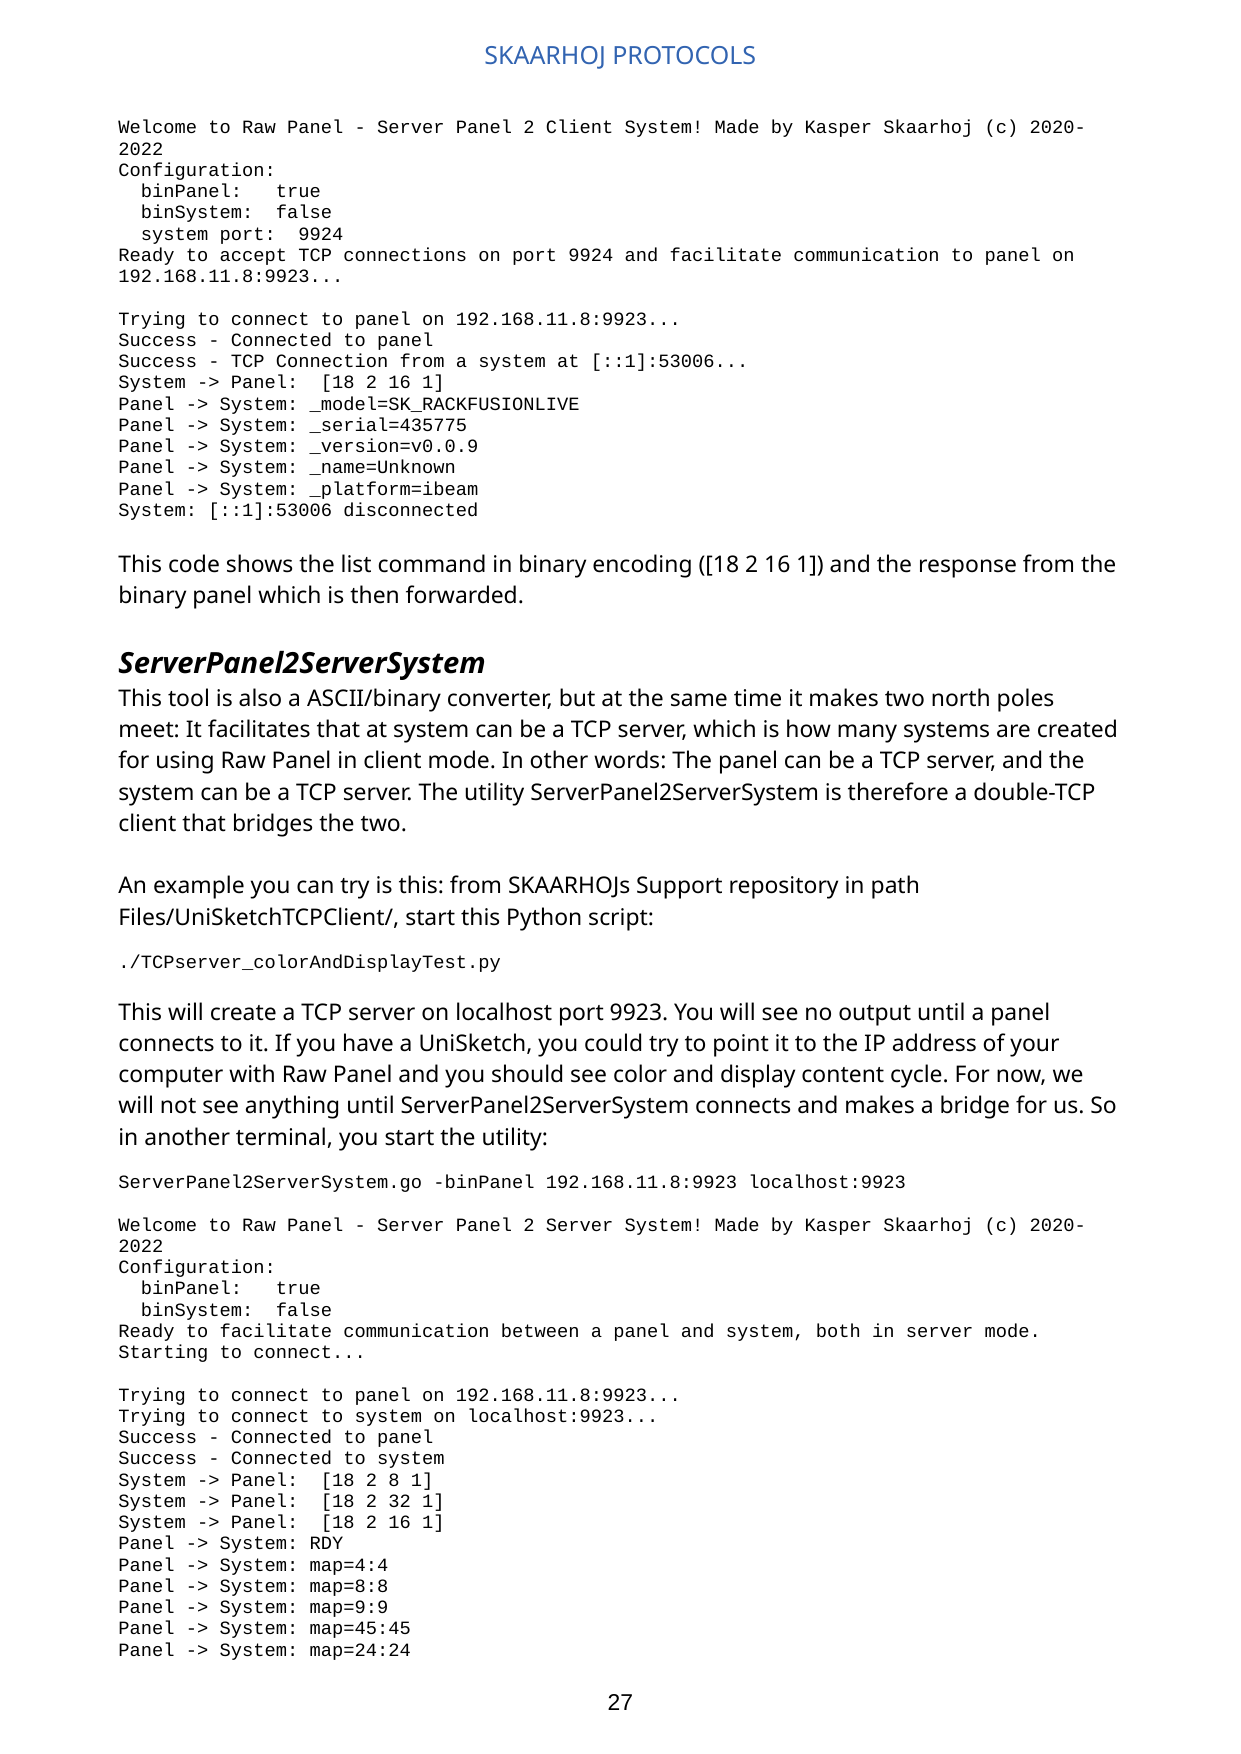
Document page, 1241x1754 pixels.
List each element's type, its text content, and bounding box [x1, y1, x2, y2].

text Ready to facilitate communication between a panel and system, both in server mode. Starting to connect... [118, 1322, 1122, 1364]
text binPanel: true [118, 182, 1122, 203]
text Trying to connect to panel on 192.168.11.8:9923... [118, 309, 1122, 331]
text System -> Panel: [18 2 8 1] [118, 1470, 1122, 1492]
text Panel -> System: map=8:8 [118, 1577, 1122, 1598]
text Panel -> System: map=24:24 [118, 1640, 1122, 1662]
text Panel -> System: RDY [118, 1534, 1122, 1555]
text binPanel: true [118, 1279, 1122, 1300]
text This code shows the list command in binary encoding ([18 2 16 1]) and the response from the binary panel which is then forwarded. [118, 548, 1122, 611]
text Trying to connect to system on localhost:9923... [118, 1407, 1122, 1428]
text Panel -> System: map=45:45 [118, 1619, 1122, 1640]
text Panel -> System: map=4:4 [118, 1555, 1122, 1577]
text Success - Connected to panel [118, 1428, 1122, 1449]
text Ready to accept TCP connections on port 9924 and facilitate communication to panel on 192.168.11.8:9923... [118, 246, 1122, 288]
text Panel -> System: _serial=435775 [118, 416, 1122, 437]
text Success - Connected to system [118, 1449, 1122, 1470]
text Configuration: [118, 161, 1122, 182]
text System -> Panel: [18 2 16 1] [118, 1513, 1122, 1534]
text System: [::1]:53006 disconnected [118, 501, 1122, 522]
text System -> Panel: [18 2 32 1] [118, 1492, 1122, 1513]
text binSystem: false [118, 203, 1122, 224]
text Panel -> System: map=9:9 [118, 1598, 1122, 1619]
text Panel -> System: _platform=ibeam [118, 479, 1122, 501]
text An example you can try is this: from SKAARHOJs Support repository in path Files/UniSketchTCPClient/, start this Python script: [118, 869, 1122, 932]
text Configuration: [118, 1258, 1122, 1279]
text System -> Panel: [18 2 16 1] [118, 373, 1122, 394]
text Welcome to Raw Panel - Server Panel 2 Client System! Made by Kasper Skaarhoj (c) 2020-2022 [118, 118, 1122, 161]
text Panel -> System: _model=SK_RACKFUSIONLIVE [118, 394, 1122, 416]
text Success - Connected to panel [118, 331, 1122, 352]
text binSystem: false [118, 1300, 1122, 1322]
text system port: 9924 [118, 224, 1122, 246]
text Success - TCP Connection from a system at [::1]:53006... [118, 352, 1122, 373]
text ./TCPserver_colorAndDisplayTest.py [118, 953, 1122, 974]
text Welcome to Raw Panel - Server Panel 2 Server System! Made by Kasper Skaarhoj (c) 2020-2022 [118, 1215, 1122, 1258]
text This tool is also a ASCII/binary converter, but at the same time it makes two north poles meet: It facilitates that at system can be a TCP server, which is how many systems are created for using Raw Panel in client mode. In other words: The panel can be a TCP server, and the system can be a TCP server. The utility ServerPanel2ServerSystem is therefore a double-TCP client that bridges the two. [118, 682, 1122, 838]
text ServerPanel2ServerSystem.go -binPanel 192.168.11.8:9923 localhost:9923 [118, 1173, 1122, 1194]
text This will create a TCP server on localhost port 9923. You will see no output until a panel connects to it. If you have a UniSketch, you could try to point it to the IP address of your computer with Raw Panel and you should see color and display content cycle. For now, we will not see anything until ServerPanel2ServerSystem connects and makes a bridge for us. So in another terminal, you start the utility: [118, 995, 1122, 1152]
subtitle ServerPanel2ServerSystem [118, 642, 1122, 682]
text Panel -> System: _name=Unknown [118, 458, 1122, 479]
text Trying to connect to panel on 192.168.11.8:9923... [118, 1385, 1122, 1407]
text Panel -> System: _version=v0.0.9 [118, 437, 1122, 458]
